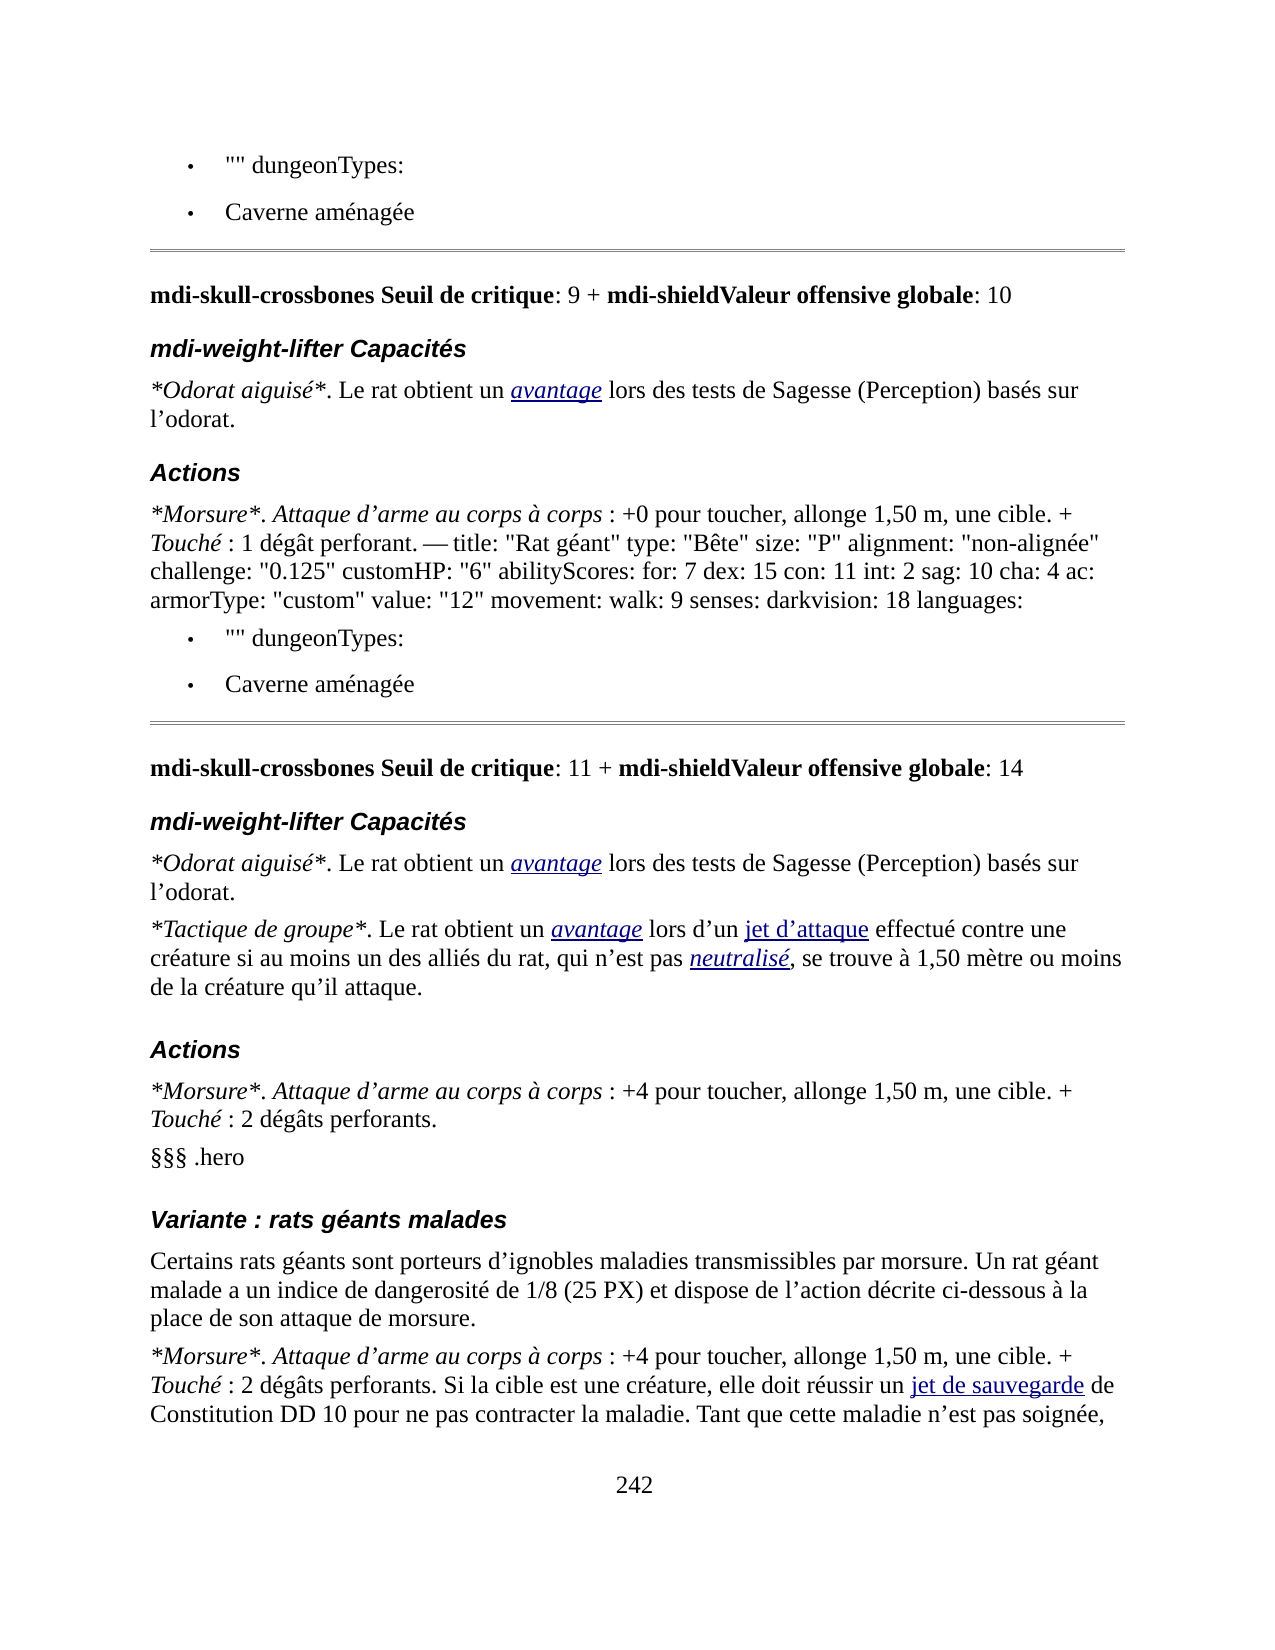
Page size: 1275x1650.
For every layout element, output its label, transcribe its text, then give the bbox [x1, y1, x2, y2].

subtitle mdi-weight-lifter Capacités [150, 334, 1125, 363]
list "" dungeonTypes: [187, 623, 1125, 652]
text *Morsure*. Attaque d’arme au corps à corps : +4 pour toucher, allonge 1,50 m, une cible. + Touché : 2 dégâts perforants. Si la cible est une créature, elle doit réussir un jet de sauvegarde de Constitution DD 10 pour ne pas contracter la maladie. Tant que cette maladie n’est pas soignée, [150, 1341, 1125, 1427]
list "" dungeonTypes: [187, 150, 1125, 179]
subtitle mdi-weight-lifter Capacités [150, 807, 1125, 836]
list Caverne aménagée [187, 669, 1125, 698]
text *Tactique de groupe*. Le rat obtient un avantage lors d’un jet d’attaque effectué contre une créature si au moins un des alliés du rat, qui n’est pas neutralisé, se trouve à 1,50 mètre ou moins de la créature qu’il attaque. [150, 914, 1125, 1001]
subtitle Actions [150, 458, 1125, 486]
text mdi-skull-crossbones Seuil de critique: 11 + mdi-shieldValeur offensive globale: 14 [150, 753, 1125, 782]
text *Morsure*. Attaque d’arme au corps à corps : +4 pour toucher, allonge 1,50 m, une cible. + Touché : 2 dégâts perforants. [150, 1076, 1125, 1133]
text mdi-skull-crossbones Seuil de critique: 9 + mdi-shieldValeur offensive globale: 10 [150, 281, 1125, 309]
subtitle Variante : rats géants malades [150, 1205, 1125, 1233]
text *Morsure*. Attaque d’arme au corps à corps : +0 pour toucher, allonge 1,50 m, une cible. + Touché : 1 dégât perforant. — title: "Rat géant" type: "Bête" size: "P" alignment: "non-alignée" challenge: "0.125" customHP: "6" abilityScores: for: 7 dex: 15 con: 11 int: 2 sag: 10 cha: 4 ac: armorType: "custom" value: "12" movement: walk: 9 senses: darkvision: 18 languages: [150, 499, 1125, 614]
text *Odorat aiguisé*. Le rat obtient un avantage lors des tests de Sagesse (Perception) basés sur l’odorat. [150, 848, 1125, 906]
text Certains rats géants sont porteurs d’ignobles maladies transmissibles par morsure. Un rat géant malade a un indice de dangerosité de 1/8 (25 PX) et dispose de l’action décrite ci-dessous à la place de son attaque de morsure. [150, 1246, 1125, 1332]
text *Odorat aiguisé*. Le rat obtient un avantage lors des tests de Sagesse (Perception) basés sur l’odorat. [150, 375, 1125, 433]
list Caverne aménagée [187, 197, 1125, 225]
subtitle Actions [150, 1035, 1125, 1063]
text §§§ .hero [150, 1142, 1125, 1171]
